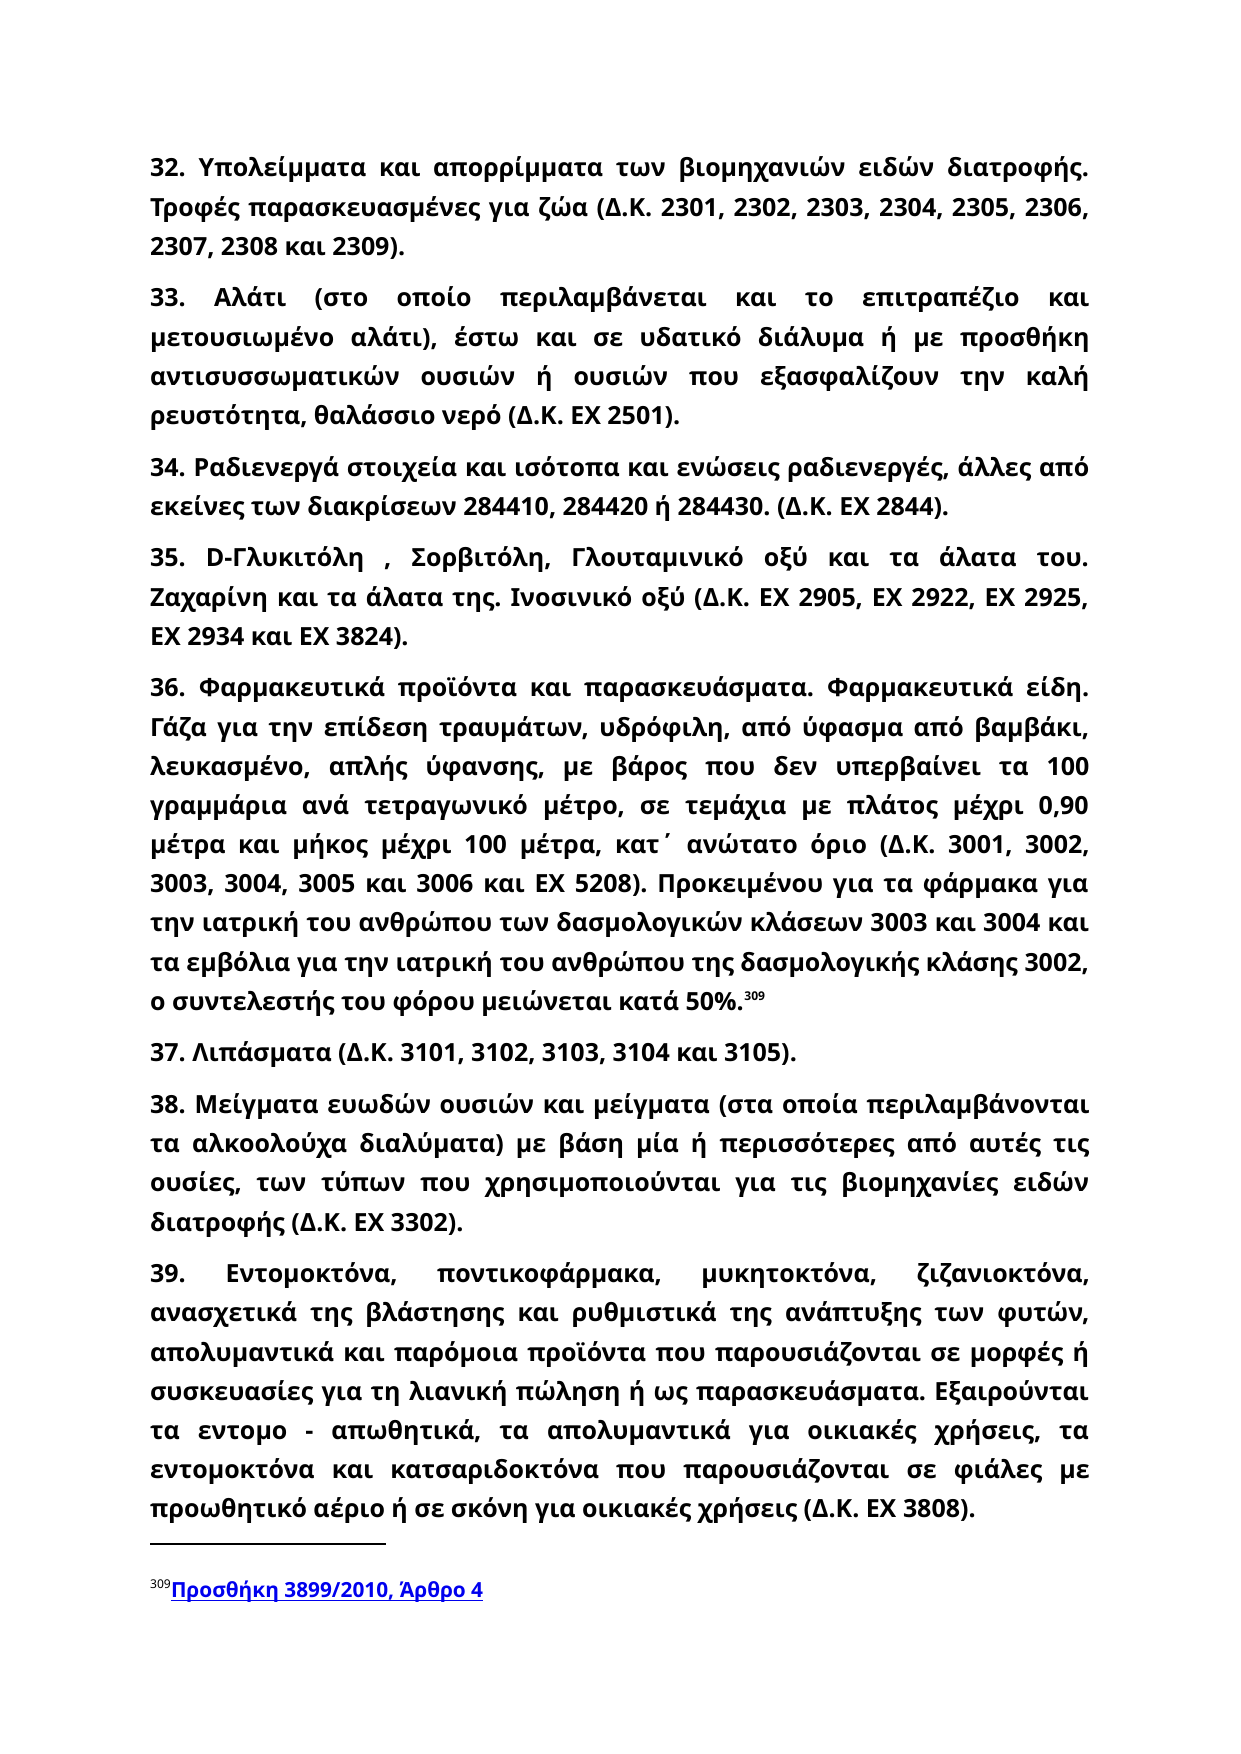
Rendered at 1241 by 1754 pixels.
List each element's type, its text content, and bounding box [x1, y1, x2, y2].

text 34. Ραδιενεργά στοιχεία και ισότοπα και ενώσεις ραδιενεργές, άλλες από εκείνες των διακρίσεων 284410, 284420 ή 284430. (Δ.Κ. ΕΧ 2844). [150, 449, 1090, 522]
text 36. Φαρμακευτικά προϊόντα και παρασκευάσματα. Φαρμακευτικά είδη. Γάζα για την επίδεση τραυμάτων, υδρόφιλη, από ύφασμα από βαμβάκι, λευκασμένο, απλής ύφανσης, με βάρος που δεν υπερβαίνει τα 100 γραμμάρια ανά τετραγωνικό μέτρο, σε τεμάχια με πλάτος μέχρι 0,90 μέτρα και μήκος μέχρι 100 μέτρα, κατ΄ ανώτατο όριο (Δ.Κ. 3001, 3002, 3003, 3004, 3005 και 3006 και ΕΧ 5208). Προκειμένου για τα φάρμακα για την ιατρική του ανθρώπου των δασμολογικών κλάσεων 3003 και 3004 και τα εμβόλια για την ιατρική του ανθρώπου της δασμολογικής κλάσης 3002, ο συντελεστής του φόρου μειώνεται κατά 50%. [150, 670, 1090, 1017]
text Προσθήκη 3899/2010, Άρθρο 4 [150, 1576, 1090, 1604]
text 37. Λιπάσματα (Δ.Κ. 3101, 3102, 3103, 3104 και 3105). [150, 1035, 1090, 1069]
text 39. Εντομοκτόνα, ποντικοφάρμακα, μυκητοκτόνα, ζιζανιοκτόνα, ανασχετικά της βλάστησης και ρυθμιστικά της ανάπτυξης των φυτών, απολυμαντικά και παρόμοια προϊόντα που παρουσιάζονται σε μορφές ή συσκευασίες για τη λιανική πώληση ή ως παρασκευάσματα. Εξαιρούνται τα εντομο - απωθητικά, τα απολυμαντικά για οικιακές χρήσεις, τα εντομοκτόνα και κατσαριδοκτόνα που παρουσιάζονται σε φιάλες με προωθητικό αέριο ή σε σκόνη για οικιακές χρήσεις (Δ.Κ. ΕΧ 3808). [150, 1256, 1090, 1525]
text 33. Αλάτι (στο οποίο περιλαμβάνεται και το επιτραπέζιο και μετουσιωμένο αλάτι), έστω και σε υδατικό διάλυμα ή με προσθήκη αντισυσσωματικών ουσιών ή ουσιών που εξασφαλίζουν την καλή ρευστότητα, θαλάσσιο νερό (Δ.Κ. ΕΧ 2501). [150, 280, 1090, 432]
text 38. Μείγματα ευωδών ουσιών και μείγματα (στα οποία περιλαμβάνονται τα αλκοολούχα διαλύματα) με βάση μία ή περισσότερες από αυτές τις ουσίες, των τύπων που χρησιμοποιούνται για τις βιομηχανίες ειδών διατροφής (Δ.Κ. ΕΧ 3302). [150, 1087, 1090, 1238]
text 35. D-Γλυκιτόλη , Σορβιτόλη, Γλουταμινικό οξύ και τα άλατα του. Ζαχαρίνη και τα άλατα της. Ινοσινικό οξύ (Δ.Κ. ΕΧ 2905, ΕΧ 2922, ΕΧ 2925, ΕΧ 2934 και ΕΧ 3824). [150, 540, 1090, 652]
text 32. Υπολείμματα και απορρίμματα των βιομηχανιών ειδών διατροφής. Τροφές παρασκευασμένες για ζώα (Δ.Κ. 2301, 2302, 2303, 2304, 2305, 2306, 2307, 2308 και 2309). [150, 150, 1090, 262]
